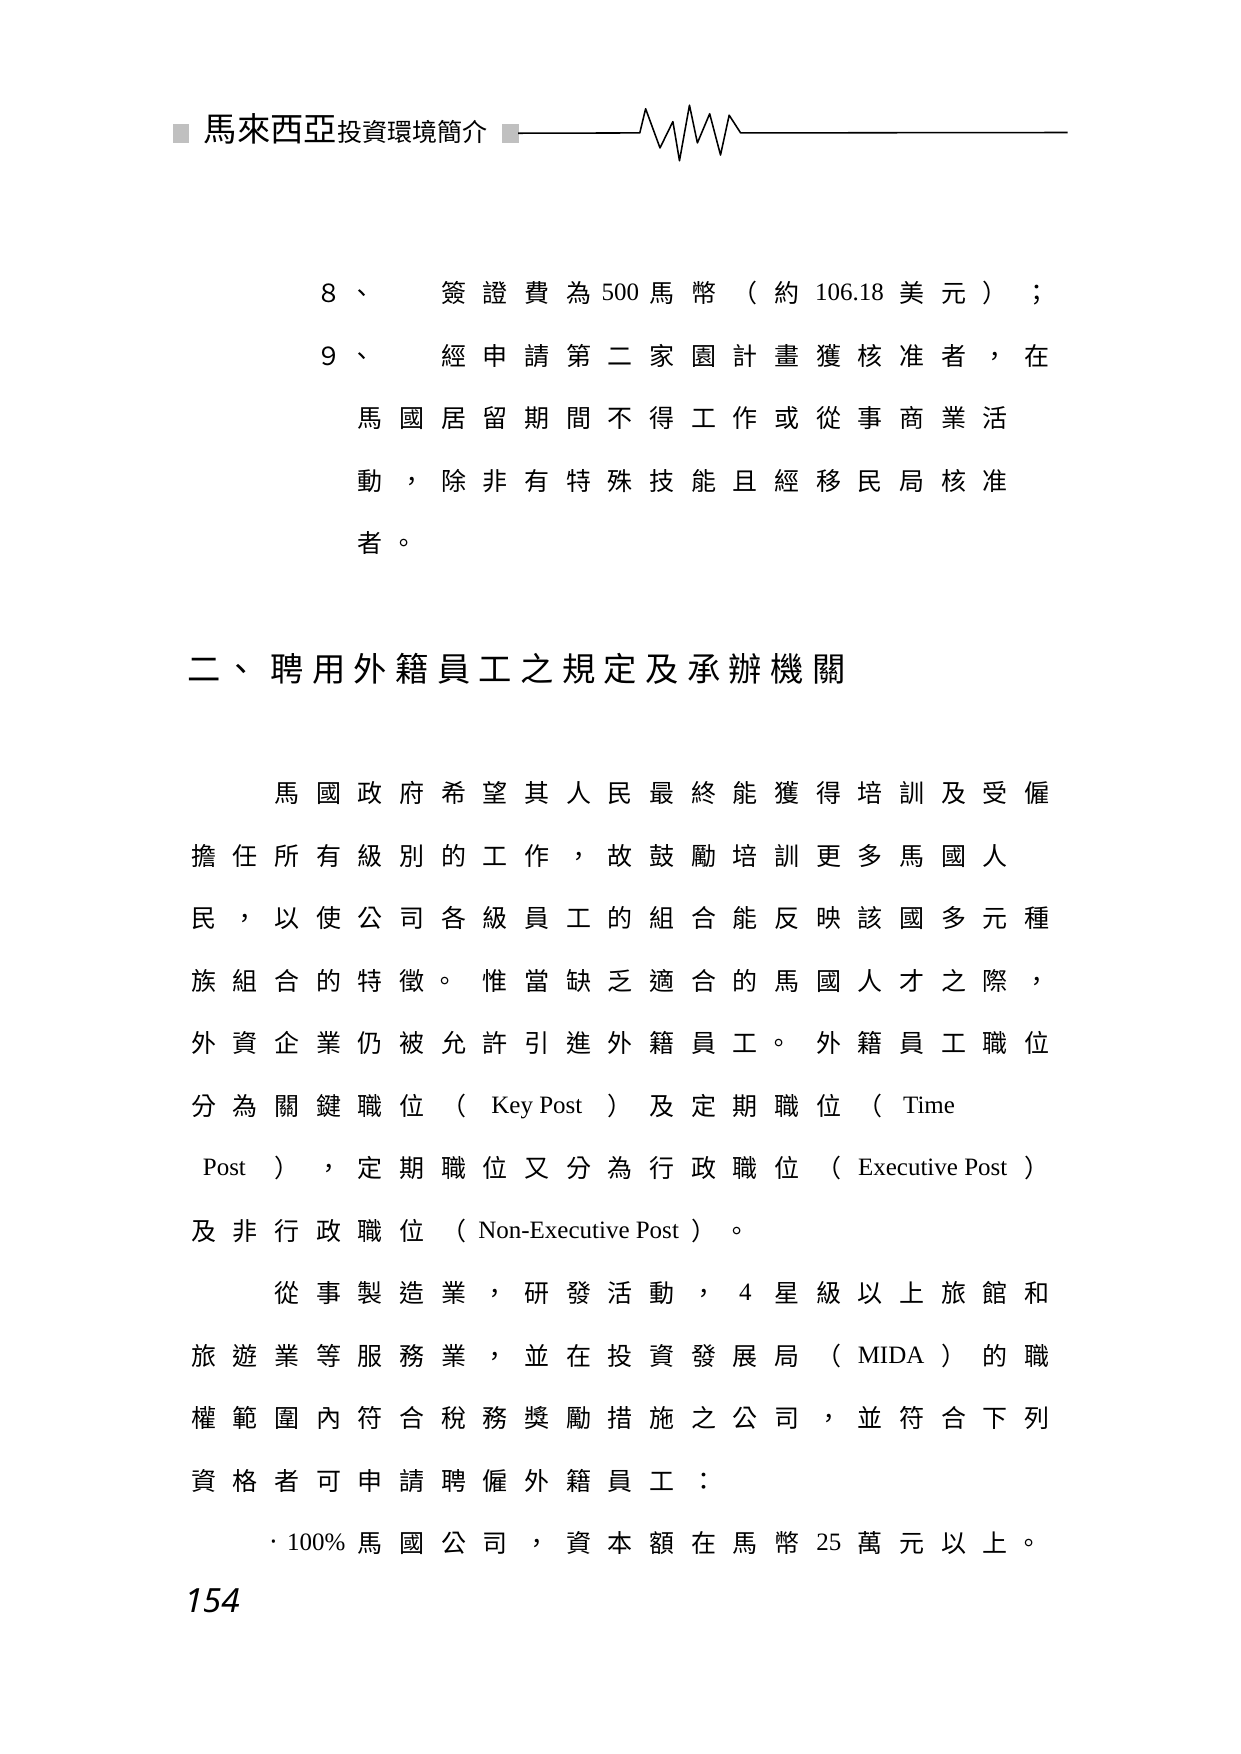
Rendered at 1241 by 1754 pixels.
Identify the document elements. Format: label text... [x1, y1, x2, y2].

text ․ 100%馬國公司，資本額在馬幣25萬元以上。 [183, 1500, 1058, 1563]
text 馬國政府希望其人民最終能獲得培訓及受僱擔任所有級別的工作，故鼓勵培訓更多馬國人民，以使公司各級員工的組合能反映該國多元種族組合的特徵。惟當缺乏適合的馬國人才之際，外資企業仍被允許引進外籍員工。外籍員工職位分為關鍵職位（Key Post）及定期職位（Time Post），定期職位又分為行政職位（Executive Post）及非行政職位（Non-Executive Post）。 [183, 750, 1058, 1250]
text ８、 簽證費為500馬幣（約106.18美元）； [281, 250, 1058, 313]
text ９、 經申請第二家園計畫獲核准者，在馬國居留期間不得工作或從事商業活動，除非有特殊技能且經移民局核准者。 [281, 313, 1058, 563]
text 二、聘用外籍員工之規定及承辦機關 [183, 625, 1058, 688]
text 從事製造業，研發活動，4星級以上旅館和旅遊業等服務業，並在投資發展局（MIDA）的職權範圍內符合稅務獎勵措施之公司，並符合下列資格者可申請聘僱外籍員工： [183, 1250, 1058, 1500]
